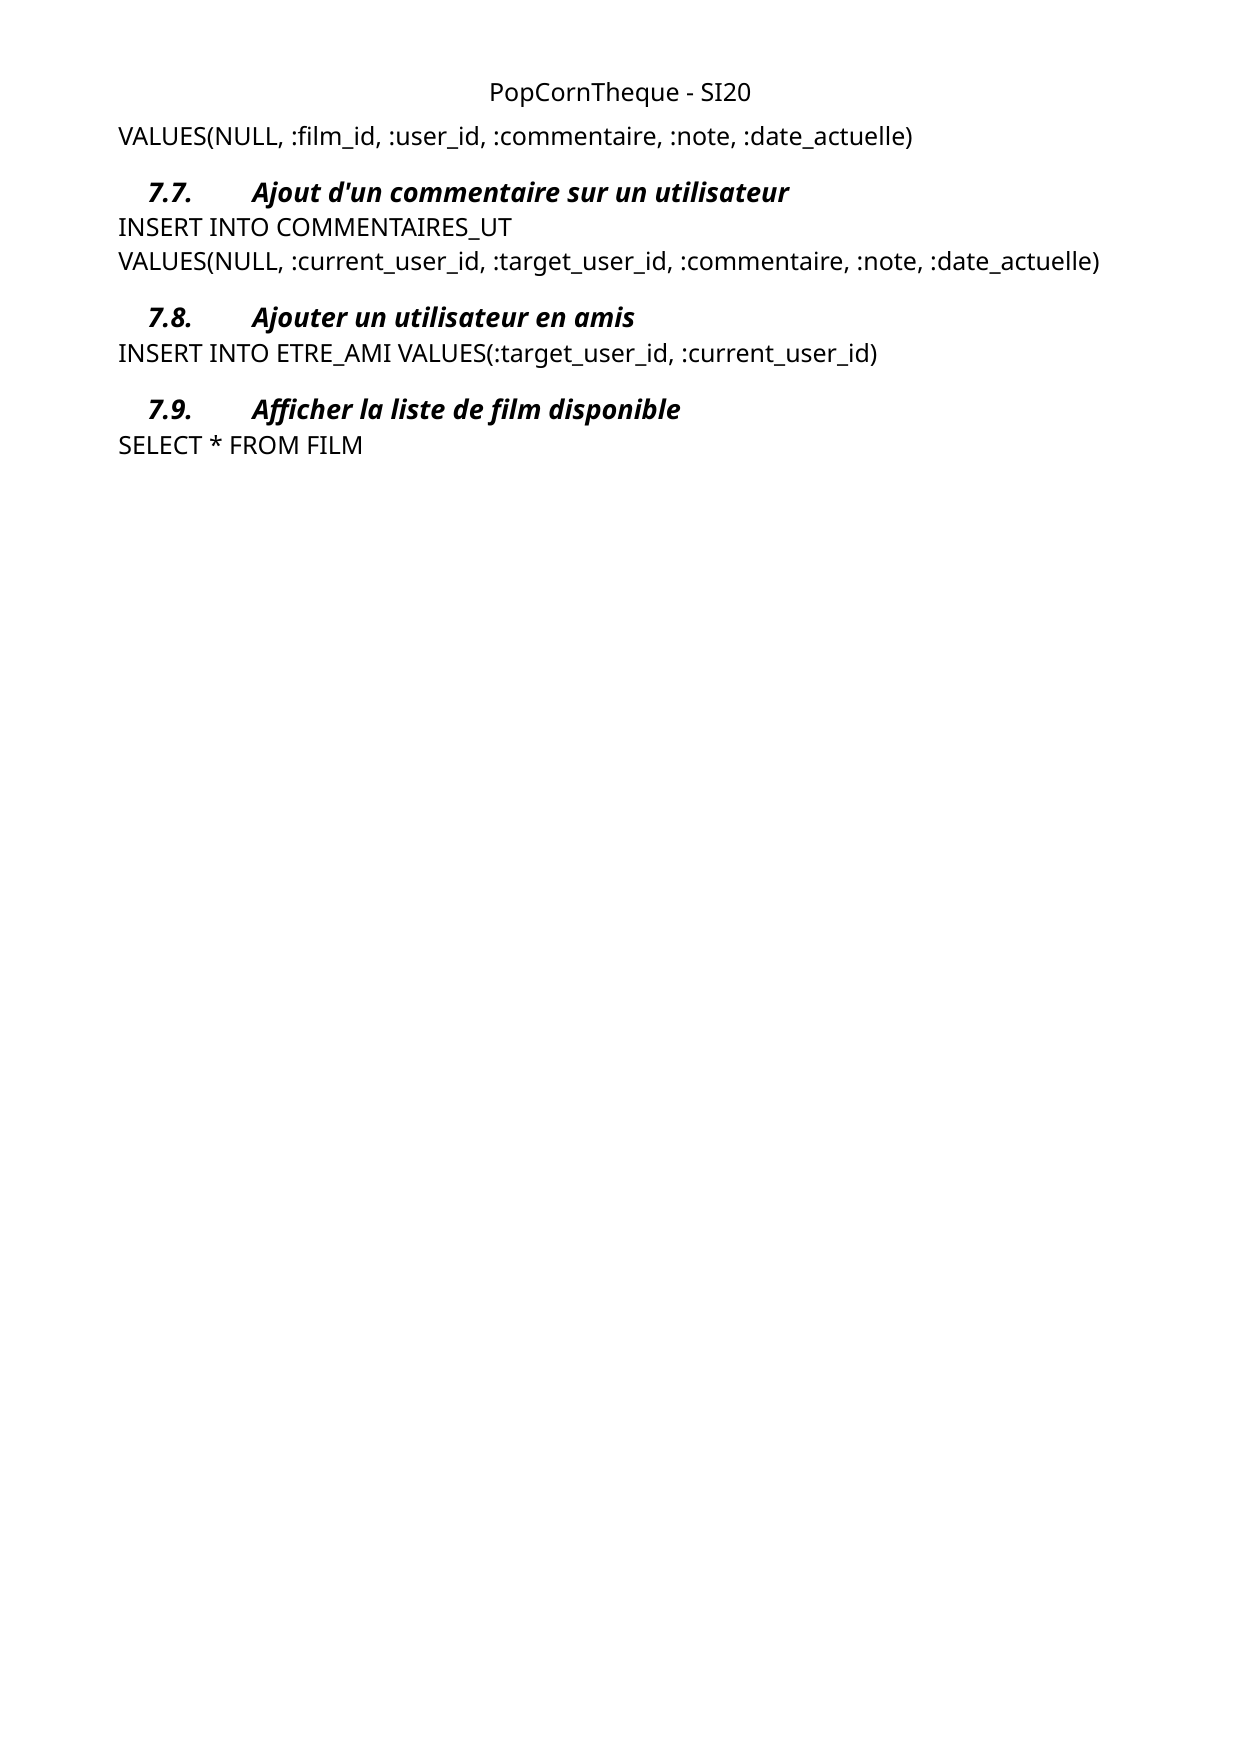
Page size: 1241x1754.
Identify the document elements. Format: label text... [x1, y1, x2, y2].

subtitle Afficher la liste de film disponible [148, 391, 1122, 427]
text INSERT INTO ETRE_AMI VALUES(:target_user_id, :current_user_id) [118, 336, 1122, 370]
subtitle Ajouter un utilisateur en amis [148, 299, 1122, 336]
subtitle Ajout d'un commentaire sur un utilisateur [148, 173, 1122, 210]
text INSERT INTO COMMENTAIRES_UT VALUES(NULL, :current_user_id, :target_user_id, :commentaire, :note, :date_actuelle) [118, 210, 1122, 278]
text SELECT * FROM FILM [118, 427, 1122, 462]
text VALUES(NULL, :film_id, :user_id, :commentaire, :note, :date_actuelle) [118, 118, 1122, 152]
